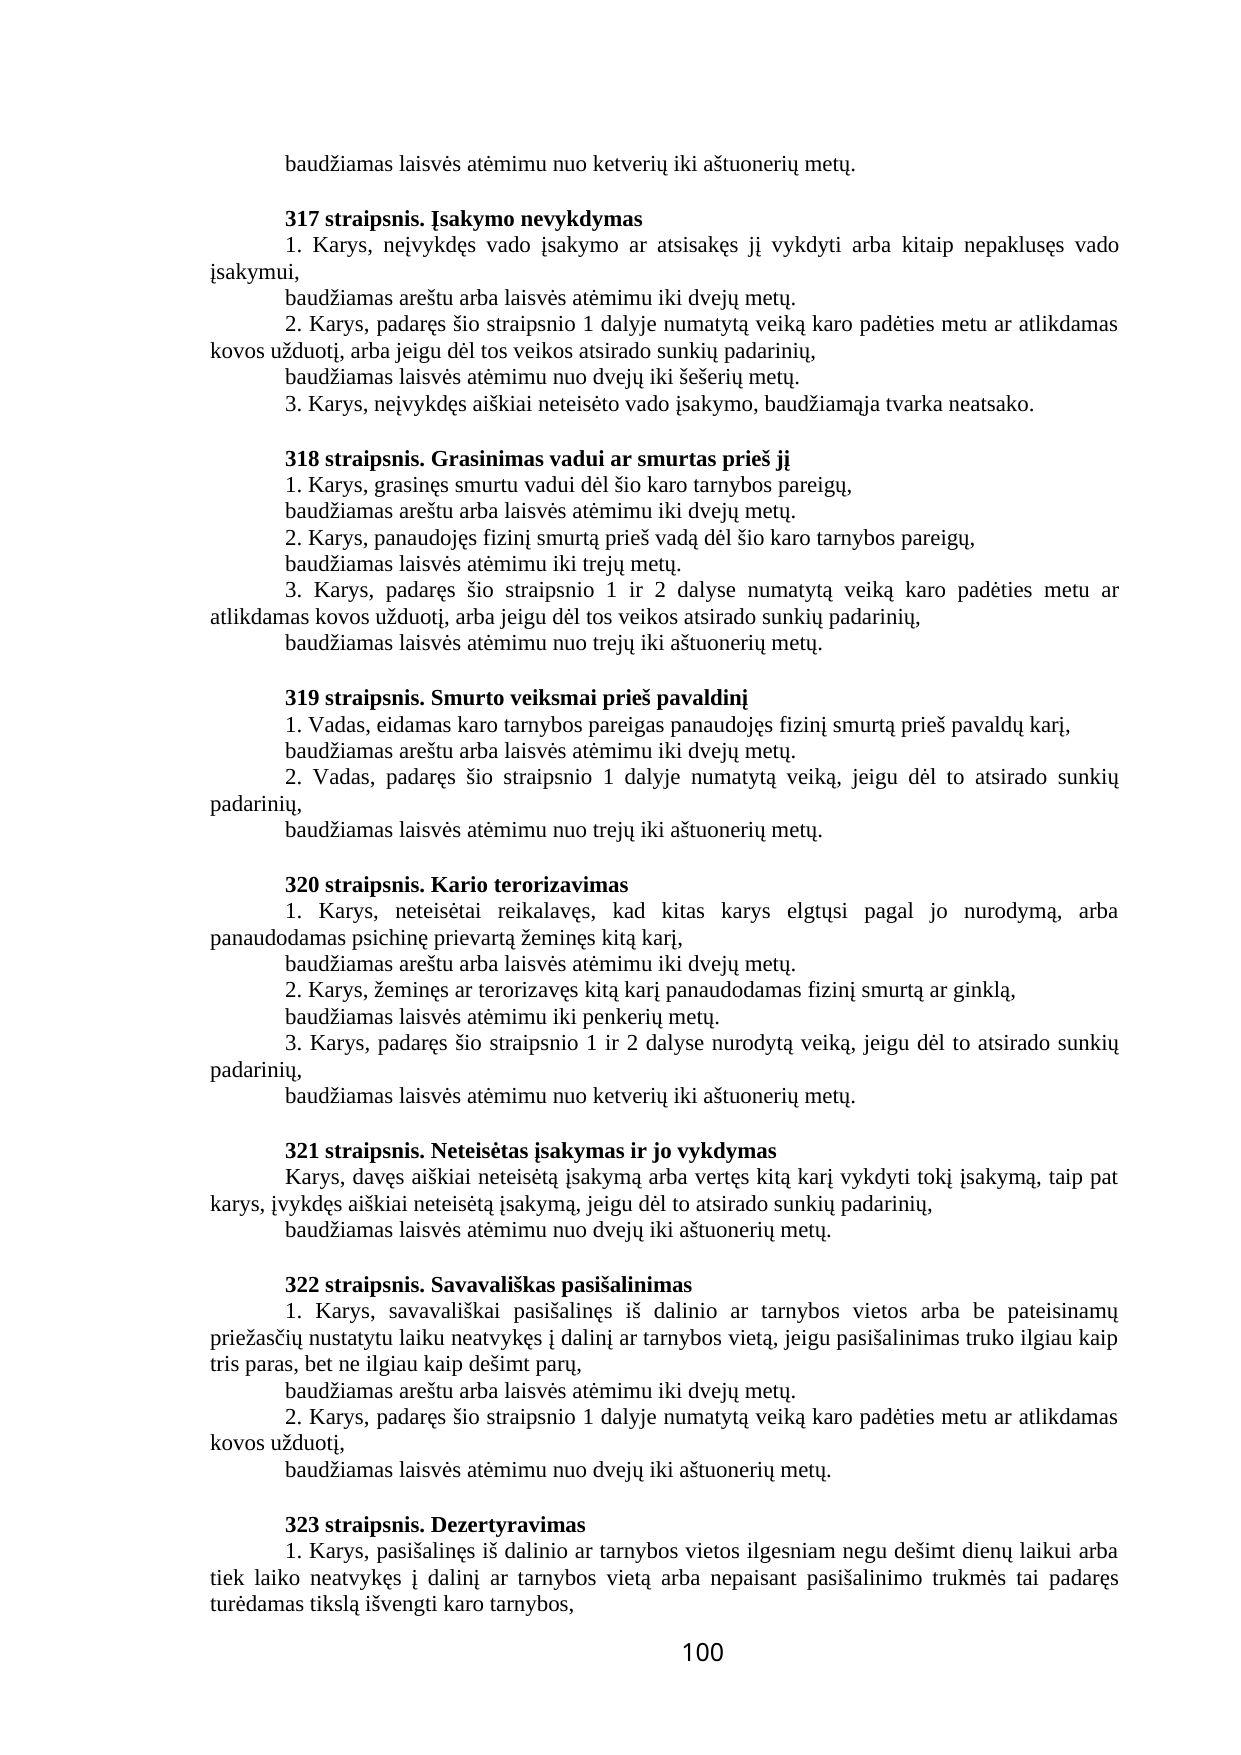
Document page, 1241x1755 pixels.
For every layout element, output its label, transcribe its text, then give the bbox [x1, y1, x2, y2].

text baudžiamas laisvės atėmimu iki penkerių metų. [210, 1003, 1120, 1029]
text baudžiamas laisvės atėmimu nuo ketverių iki aštuonerių metų. [210, 150, 1120, 176]
text 323 straipsnis. Dezertyravimas [210, 1511, 1120, 1537]
text 2. Karys, padaręs šio straipsnio 1 dalyje numatytą veiką karo padėties metu ar atlikdamas kovos užduotį, [210, 1403, 1120, 1456]
text 318 straipsnis. Grasinimas vadui ar smurtas prieš jį [210, 445, 1120, 471]
text 3. Karys, padaręs šio straipsnio 1 ir 2 dalyse nurodytą veiką, jeigu dėl to atsirado sunkių padarinių, [210, 1029, 1120, 1082]
text 320 straipsnis. Kario terorizavimas [210, 871, 1120, 897]
text baudžiamas laisvės atėmimu nuo dvejų iki aštuonerių metų. [210, 1216, 1120, 1242]
text 1. Karys, neteisėtai reikalavęs, kad kitas karys elgtųsi pagal jo nurodymą, arba panaudodamas psichinę prievartą žeminęs kitą karį, [210, 897, 1120, 950]
text 3. Karys, neįvykdęs aiškiai neteisėto vado įsakymo, baudžiamąja tvarka neatsako. [210, 389, 1120, 416]
text 322 straipsnis. Savavališkas pasišalinimas [210, 1271, 1120, 1298]
text 317 straipsnis. Įsakymo nevykdymas [210, 205, 1120, 231]
text 2. Karys, panaudojęs fizinį smurtą prieš vadą dėl šio karo tarnybos pareigų, [210, 524, 1120, 550]
text baudžiamas laisvės atėmimu nuo dvejų iki aštuonerių metų. [210, 1456, 1120, 1482]
text baudžiamas laisvės atėmimu nuo trejų iki aštuonerių metų. [210, 629, 1120, 656]
text baudžiamas laisvės atėmimu iki trejų metų. [210, 550, 1120, 576]
text 1. Karys, neįvykdęs vado įsakymo ar atsisakęs jį vykdyti arba kitaip nepaklusęs vado įsakymui, [210, 231, 1120, 284]
text baudžiamas laisvės atėmimu nuo trejų iki aštuonerių metų. [210, 816, 1120, 842]
text baudžiamas laisvės atėmimu nuo dvejų iki šešerių metų. [210, 363, 1120, 389]
text 2. Karys, padaręs šio straipsnio 1 dalyje numatytą veiką karo padėties metu ar atlikdamas kovos užduotį, arba jeigu dėl tos veikos atsirado sunkių padarinių, [210, 311, 1120, 363]
text 2. Karys, žeminęs ar terorizavęs kitą karį panaudodamas fizinį smurtą ar ginklą, [210, 977, 1120, 1003]
text 1. Karys, savavališkai pasišalinęs iš dalinio ar tarnybos vietos arba be pateisinamų priežasčių nustatytu laiku neatvykęs į dalinį ar tarnybos vietą, jeigu pasišalinimas truko ilgiau kaip tris paras, bet ne ilgiau kaip dešimt parų, [210, 1298, 1120, 1377]
text 319 straipsnis. Smurto veiksmai prieš pavaldinį [210, 684, 1120, 711]
text 2. Vadas, padaręs šio straipsnio 1 dalyje numatytą veiką, jeigu dėl to atsirado sunkių padarinių, [210, 763, 1120, 816]
text 3. Karys, padaręs šio straipsnio 1 ir 2 dalyse numatytą veiką karo padėties metu ar atlikdamas kovos užduotį, arba jeigu dėl tos veikos atsirado sunkių padarinių, [210, 576, 1120, 629]
text baudžiamas laisvės atėmimu nuo ketverių iki aštuonerių metų. [210, 1082, 1120, 1108]
text baudžiamas areštu arba laisvės atėmimu iki dvejų metų. [210, 950, 1120, 977]
text baudžiamas areštu arba laisvės atėmimu iki dvejų metų. [210, 737, 1120, 763]
text 1. Karys, pasišalinęs iš dalinio ar tarnybos vietos ilgesniam negu dešimt dienų laikui arba tiek laiko neatvykęs į dalinį ar tarnybos vietą arba nepaisant pasišalinimo trukmės tai padaręs turėdamas tikslą išvengti karo tarnybos, [210, 1537, 1120, 1616]
text 321 straipsnis. Neteisėtas įsakymas ir jo vykdymas [210, 1137, 1120, 1163]
text 1. Vadas, eidamas karo tarnybos pareigas panaudojęs fizinį smurtą prieš pavaldų karį, [210, 711, 1120, 737]
text Karys, davęs aiškiai neteisėtą įsakymą arba vertęs kitą karį vykdyti tokį įsakymą, taip pat karys, įvykdęs aiškiai neteisėtą įsakymą, jeigu dėl to atsirado sunkių padarinių, [210, 1163, 1120, 1216]
text 1. Karys, grasinęs smurtu vadui dėl šio karo tarnybos pareigų, [210, 471, 1120, 497]
text baudžiamas areštu arba laisvės atėmimu iki dvejų metų. [210, 284, 1120, 311]
text baudžiamas areštu arba laisvės atėmimu iki dvejų metų. [210, 497, 1120, 524]
text baudžiamas areštu arba laisvės atėmimu iki dvejų metų. [210, 1377, 1120, 1403]
